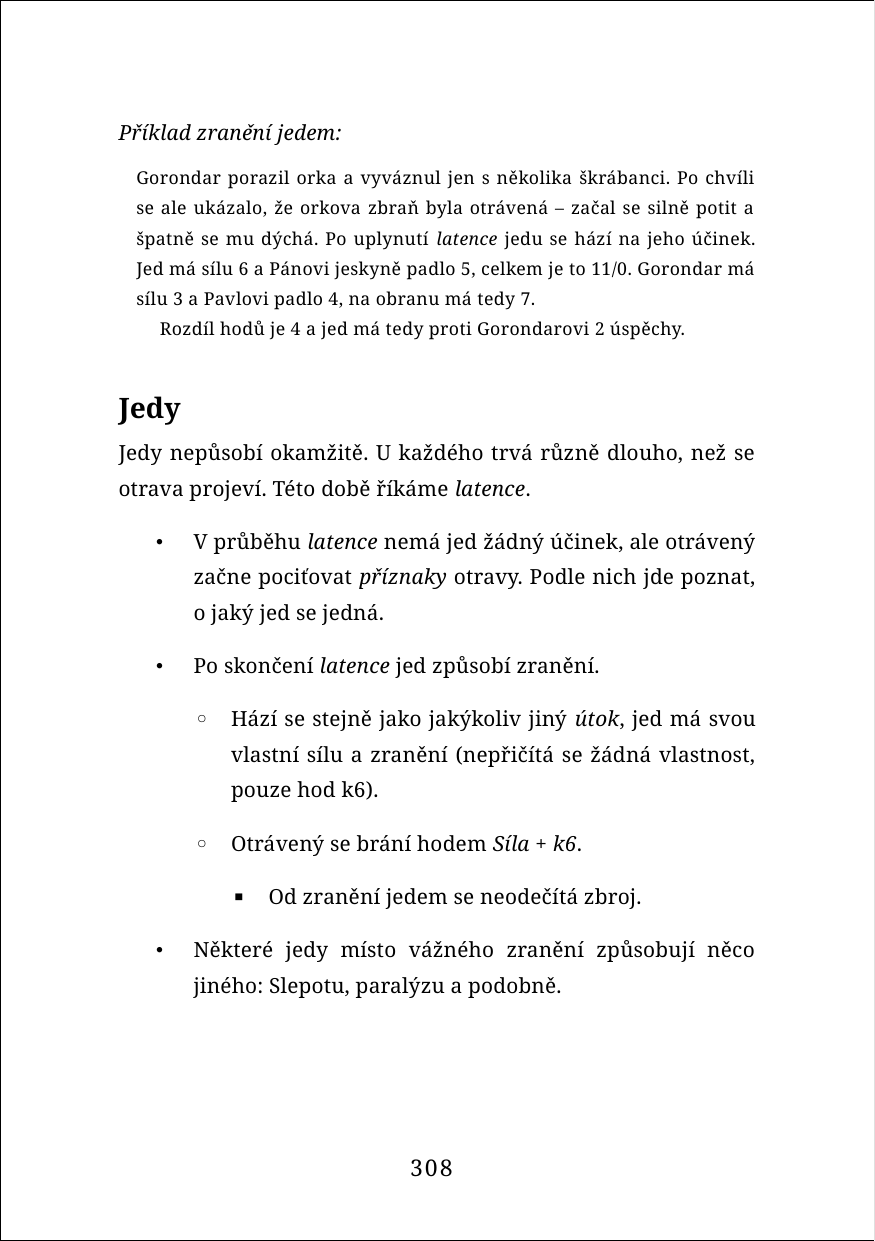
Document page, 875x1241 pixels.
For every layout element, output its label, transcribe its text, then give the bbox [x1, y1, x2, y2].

list Některé jedy místo vážného zranění způsobují něco jiného: Slepotu, paralýzu a podobně. [156, 935, 756, 999]
list Otrávený se brání hodem Síla + k6. [193, 829, 756, 857]
list Po skončení latence jed způsobí zranění. [156, 651, 756, 680]
subtitle Jedy [118, 388, 756, 426]
text Jedy nepůsobí okamžitě. U každého trvá různě dlouho, než se otrava projeví. Této době říkáme latence. [118, 438, 756, 502]
list Od zranění jedem se neodečítá zbroj. [231, 882, 756, 910]
text Gorondar porazil orka a vyváznul jen s několika škrábanci. Po chvíli se ale ukázalo, že orkova zbraň byla otrávená – začal se silně potit a špatně se mu dýchá. Po uplynutí latence jedu se hází na jeho účinek. Jed má sílu 6 a Pánovi jeskyně padlo 5, celkem je to 11/0. Gorondar má sílu 3 a Pavlovi padlo 4, na obranu má tedy 7. Rozdíl hodů je 4 a jed má tedy proti Gorondarovi 2 úspěchy. [136, 166, 756, 341]
text Příklad zranění jedem: [118, 118, 756, 147]
list Hází se stejně jako jakýkoliv jiný útok, jed má svou vlastní sílu a zranění (nepřičítá se žádná vlastnost, pouze hod k6). [193, 704, 756, 804]
list V průběhu latence nemá jed žádný účinek, ale otrávený začne pociťovat příznaky otravy. Podle nich jde poznat, o jaký jed se jedná. [156, 527, 756, 626]
